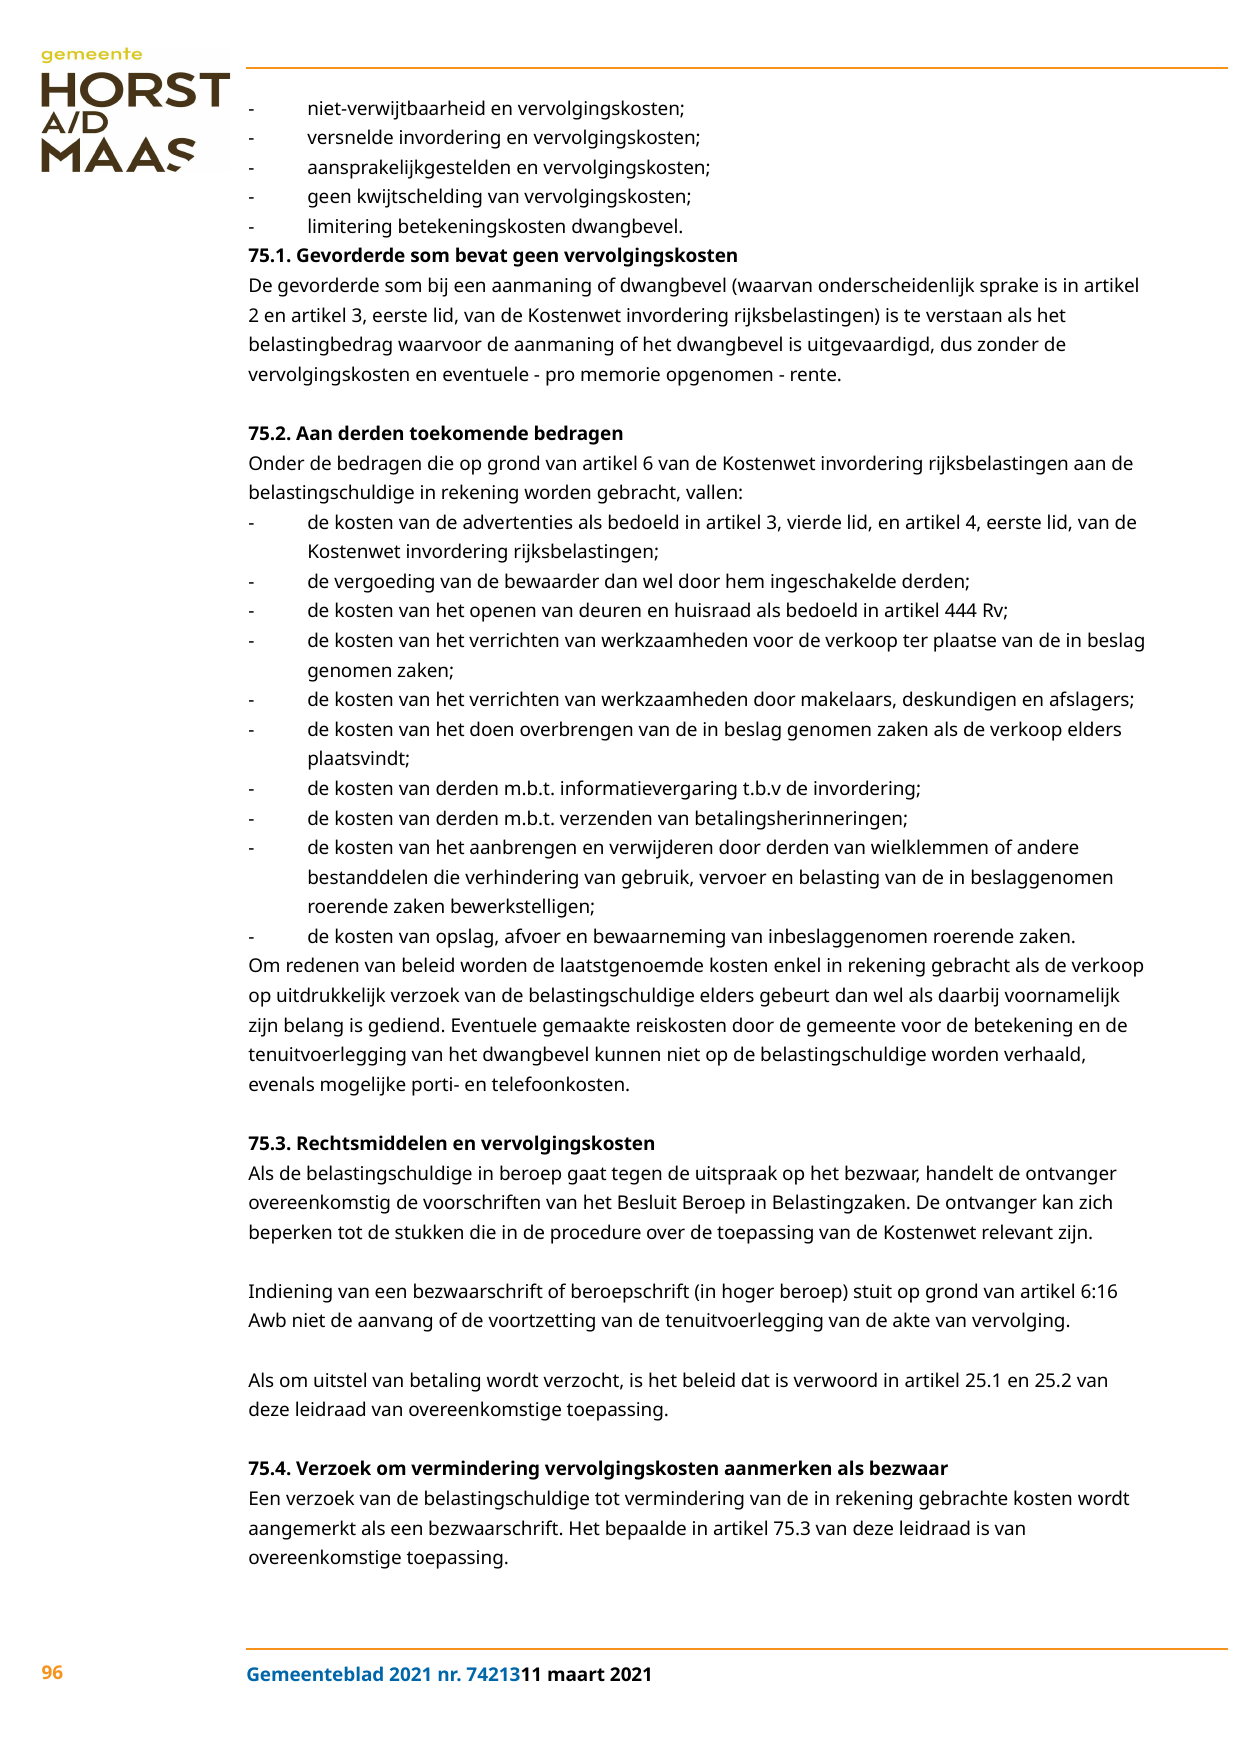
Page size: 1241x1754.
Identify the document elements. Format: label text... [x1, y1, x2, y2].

picture [41, 47, 231, 172]
list versnelde invordering en vervolgingskosten; [248, 124, 1152, 150]
list de kosten van opslag, afvoer en bewaarneming van inbeslaggenomen roerende zaken. [248, 923, 1152, 949]
text 75.3. Rechtsmiddelen en vervolgingskosten [248, 1130, 1152, 1156]
list aansprakelijkgestelden en vervolgingskosten; [248, 154, 1152, 180]
text 75.1. Gevorderde som bevat geen vervolgingskosten [248, 243, 1152, 268]
text Indiening van een bezwaarschrift of beroepschrift (in hoger beroep) stuit op grond van artikel 6:16 Awb niet de aanvang of de voortzetting van de tenuitvoerlegging van de akte van vervolging. [248, 1278, 1152, 1333]
list de kosten van de advertenties als bedoeld in artikel 3, vierde lid, en artikel 4, eerste lid, van de Kostenwet invordering rijksbelastingen; [248, 509, 1152, 564]
text De gevorderde som bij een aanmaning of dwangbevel (waarvan onderscheidenlijk sprake is in artikel 2 en artikel 3, eerste lid, van de Kostenwet invordering rijksbelastingen) is te verstaan als het belastingbedrag waarvoor de aanmaning of het dwangbevel is uitgevaardigd, dus zonder de vervolgingskosten en eventuele - pro memorie opgenomen - rente. [248, 272, 1152, 387]
text Als om uitstel van betaling wordt verzocht, is het beleid dat is verwoord in artikel 25.1 en 25.2 van deze leidraad van overeenkomstige toepassing. [248, 1367, 1152, 1422]
list limitering betekeningskosten dwangbevel. [248, 213, 1152, 239]
list de kosten van het verrichten van werkzaamheden door makelaars, deskundigen en afslagers; [248, 686, 1152, 712]
text Onder de bedragen die op grond van artikel 6 van de Kostenwet invordering rijksbelastingen aan de belastingschuldige in rekening worden gebracht, vallen: [248, 450, 1152, 505]
list niet-verwijtbaarheid en vervolgingskosten; [248, 95, 1152, 121]
list de kosten van het verrichten van werkzaamheden voor de verkoop ter plaatse van de in beslag genomen zaken; [248, 627, 1152, 683]
list de vergoeding van de bewaarder dan wel door hem ingeschakelde derden; [248, 568, 1152, 594]
list geen kwijtschelding van vervolgingskosten; [248, 183, 1152, 209]
list de kosten van het openen van deuren en huisraad als bedoeld in artikel 444 Rv; [248, 598, 1152, 623]
list de kosten van het aanbrengen en verwijderen door derden van wielklemmen of andere bestanddelen die verhindering van gebruik, vervoer en belasting van de in beslaggenomen roerende zaken bewerkstelligen; [248, 834, 1152, 919]
text 75.2. Aan derden toekomende bedragen [248, 420, 1152, 446]
text Een verzoek van de belastingschuldige tot vermindering van de in rekening gebrachte kosten wordt aangemerkt als een bezwaarschrift. Het bepaalde in artikel 75.3 van deze leidraad is van overeenkomstige toepassing. [248, 1485, 1152, 1570]
list de kosten van derden m.b.t. informatievergaring t.b.v de invordering; [248, 775, 1152, 801]
text Om redenen van beleid worden de laatstgenoemde kosten enkel in rekening gebracht als de verkoop op uitdrukkelijk verzoek van de belastingschuldige elders gebeurt dan wel als daarbij voornamelijk zijn belang is gediend. Eventuele gemaakte reiskosten door de gemeente voor de betekening en de tenuitvoerlegging van het dwangbevel kunnen niet op de belastingschuldige worden verhaald, evenals mogelijke porti- en telefoonkosten. [248, 953, 1152, 1097]
text 75.4. Verzoek om vermindering vervolgingskosten aanmerken als bezwaar [248, 1456, 1152, 1481]
text Als de belastingschuldige in beroep gaat tegen de uitspraak op het bezwaar, handelt de ontvanger overeenkomstig de voorschriften van het Besluit Beroep in Belastingzaken. De ontvanger kan zich beperken tot de stukken die in de procedure over de toepassing van de Kostenwet relevant zijn. [248, 1160, 1152, 1245]
list de kosten van derden m.b.t. verzenden van betalingsherinneringen; [248, 805, 1152, 831]
list de kosten van het doen overbrengen van de in beslag genomen zaken als de verkoop elders plaatsvindt; [248, 716, 1152, 771]
